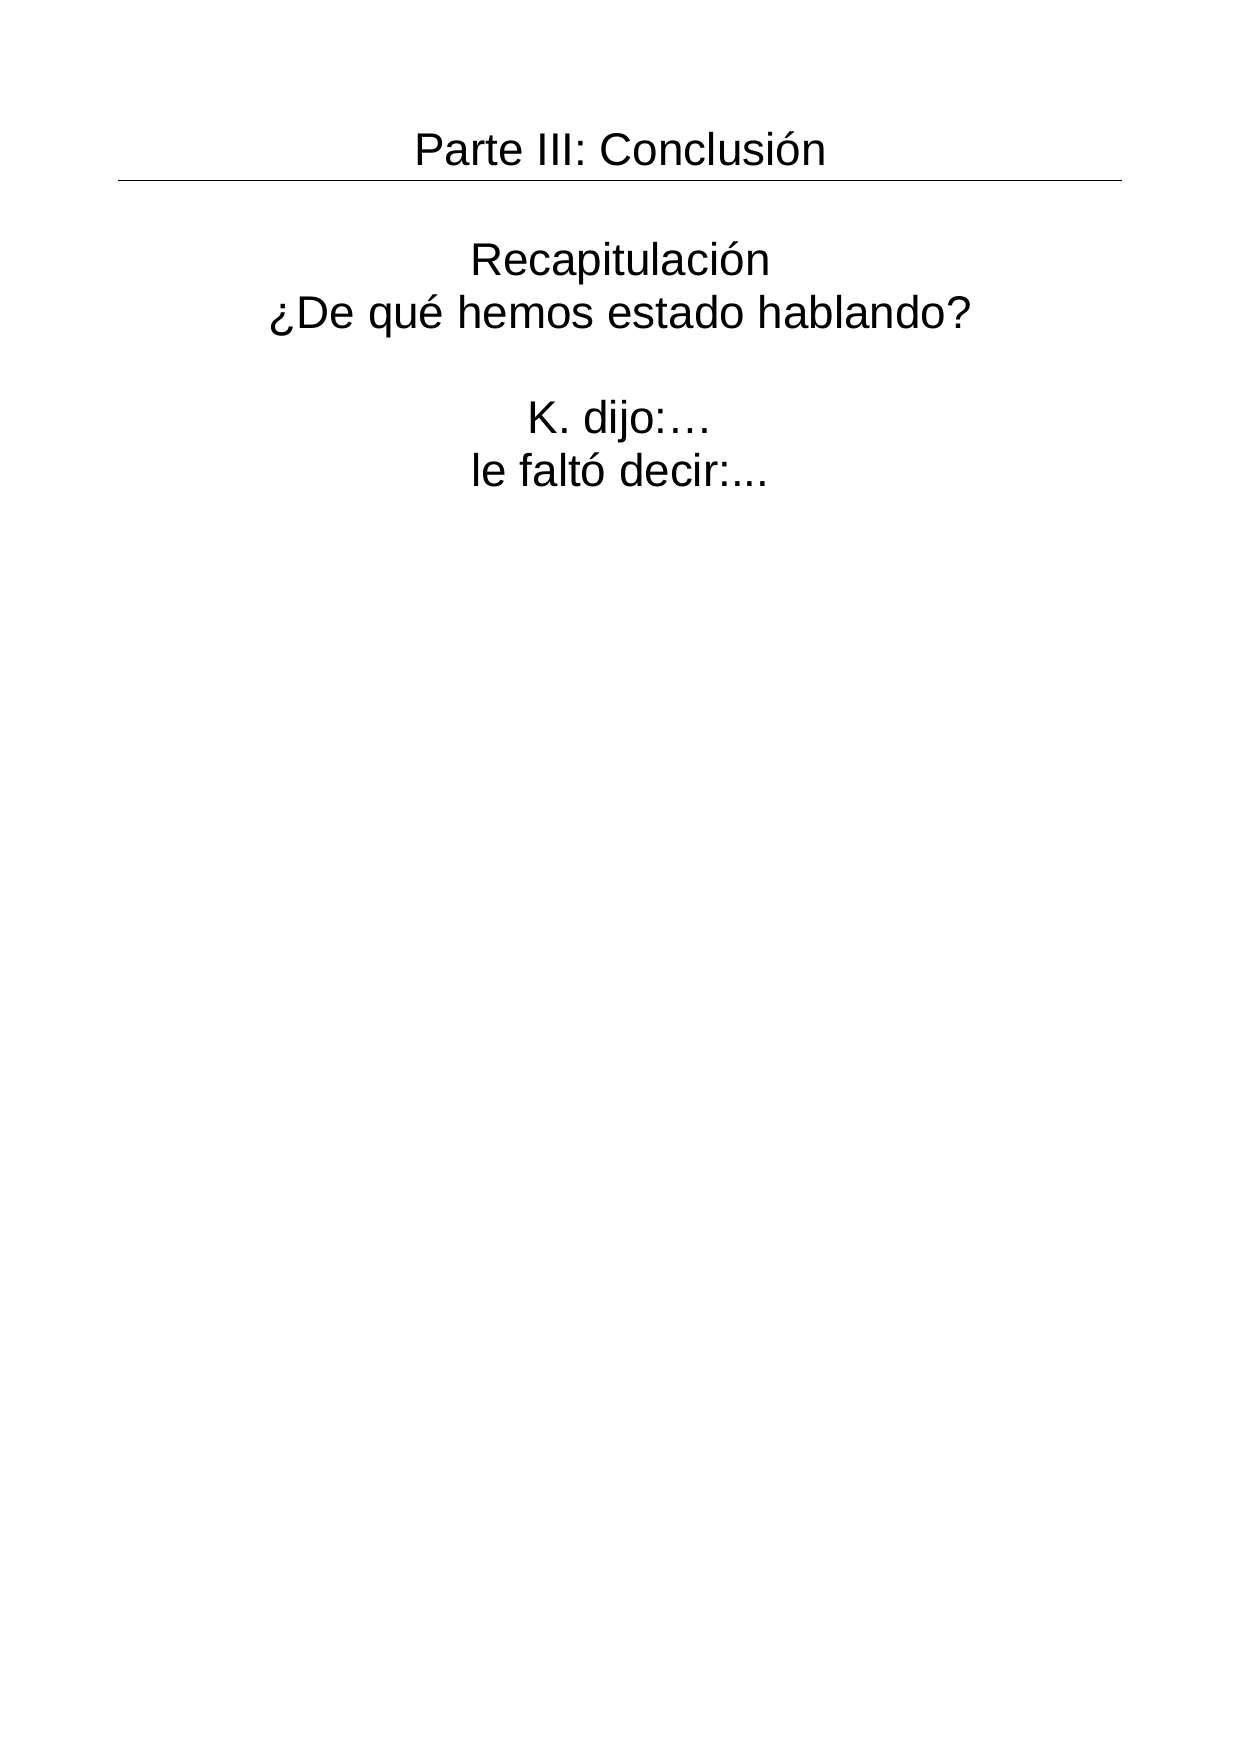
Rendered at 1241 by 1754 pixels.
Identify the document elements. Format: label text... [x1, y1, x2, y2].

text ¿De qué hemos estado hablando? [118, 285, 1122, 338]
text Parte III: Conclusión [118, 118, 1122, 180]
text le faltó decir:... [118, 443, 1122, 496]
text K. dijo:… [118, 391, 1122, 443]
text Recapitulación [118, 232, 1122, 285]
